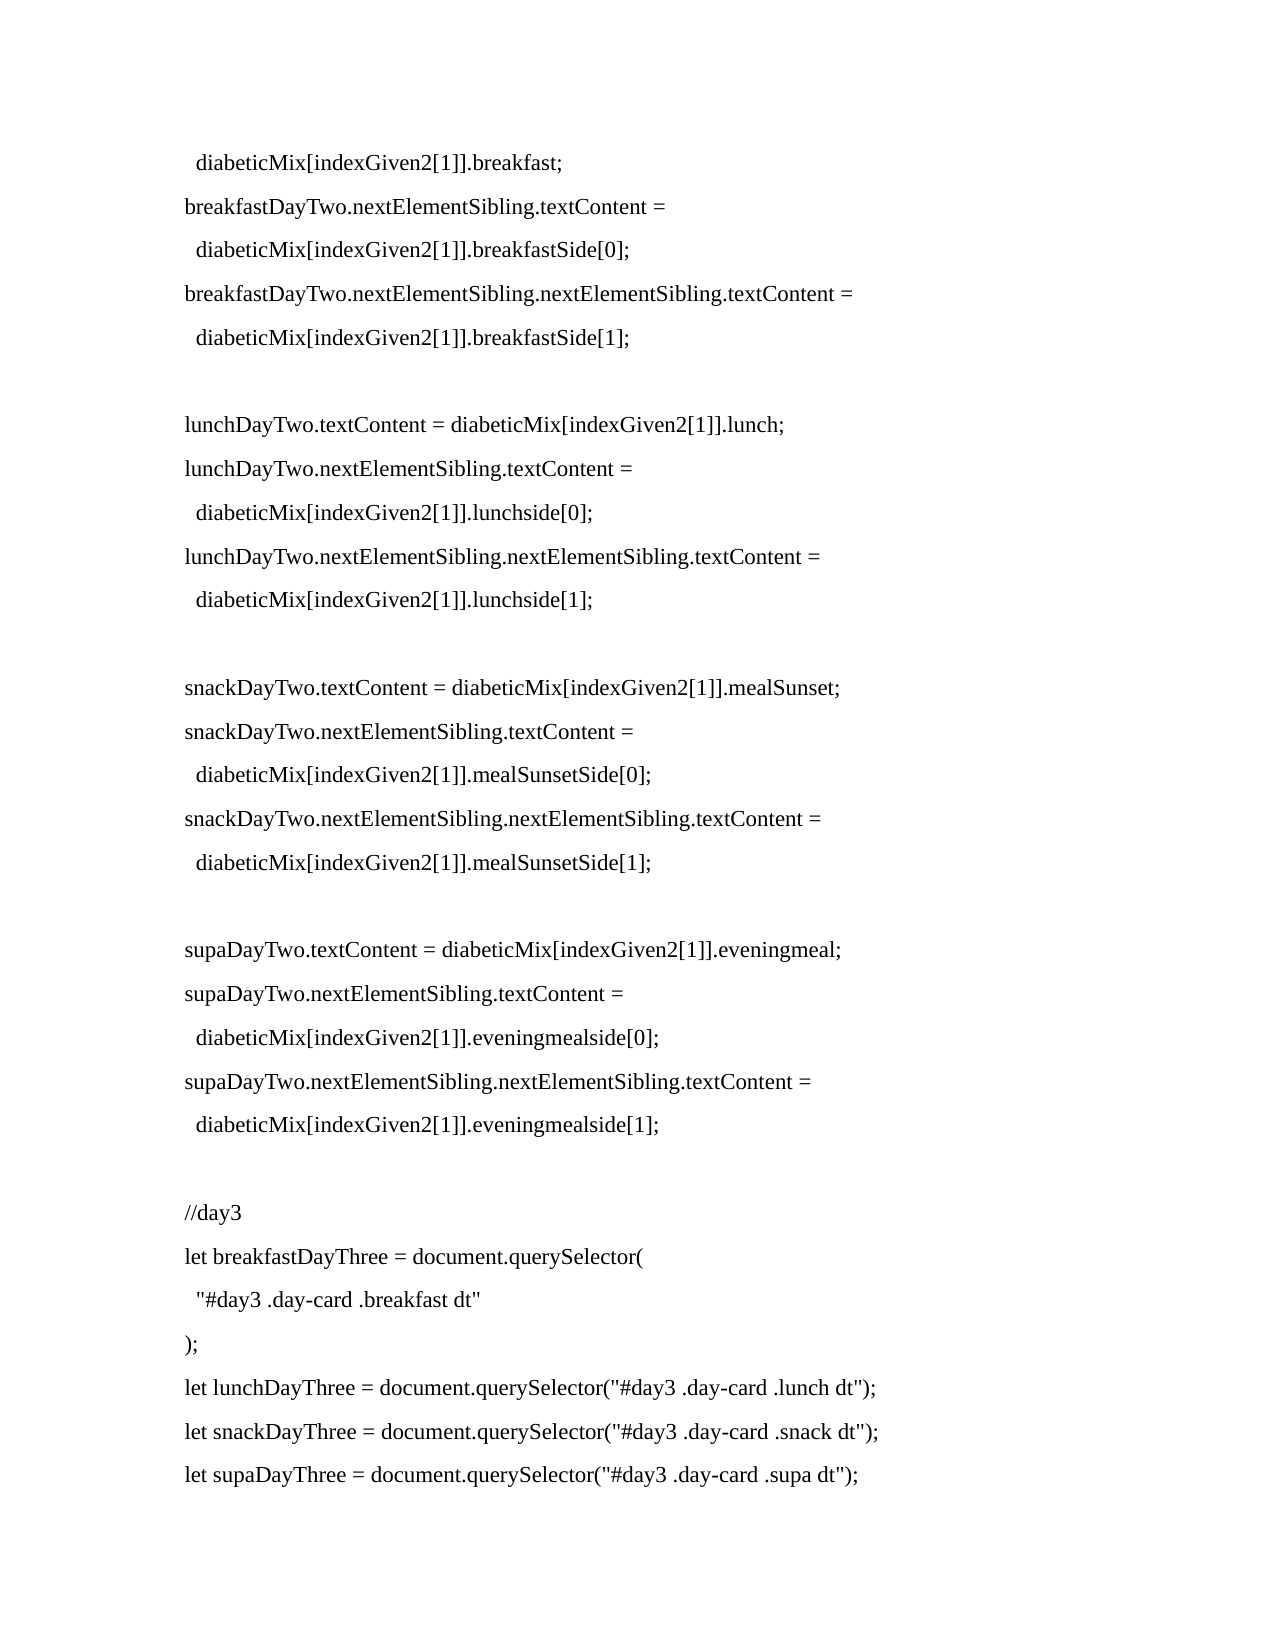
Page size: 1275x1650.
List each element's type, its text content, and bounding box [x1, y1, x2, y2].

text breakfastDayTwo.nextElementSibling.textContent = [150, 194, 1125, 219]
text diabeticMix[indexGiven2[1]].lunchside[0]; [150, 500, 1125, 525]
text snackDayTwo.nextElementSibling.textContent = [150, 719, 1125, 744]
text lunchDayTwo.textContent = diabeticMix[indexGiven2[1]].lunch; [150, 412, 1125, 438]
text supaDayTwo.nextElementSibling.nextElementSibling.textContent = [150, 1069, 1125, 1094]
text "#day3 .day-card .breakfast dt" [150, 1287, 1125, 1313]
text let lunchDayThree = document.querySelector("#day3 .day-card .lunch dt"); [150, 1375, 1125, 1400]
text diabeticMix[indexGiven2[1]].breakfastSide[0]; [150, 237, 1125, 263]
text //day3 [150, 1200, 1125, 1225]
text diabeticMix[indexGiven2[1]].mealSunsetSide[1]; [150, 850, 1125, 875]
text supaDayTwo.nextElementSibling.textContent = [150, 981, 1125, 1007]
text lunchDayTwo.nextElementSibling.textContent = [150, 456, 1125, 482]
text let breakfastDayThree = document.querySelector( [150, 1244, 1125, 1269]
text let snackDayThree = document.querySelector("#day3 .day-card .snack dt"); [150, 1419, 1125, 1444]
text diabeticMix[indexGiven2[1]].eveningmealside[1]; [150, 1112, 1125, 1138]
text supaDayTwo.textContent = diabeticMix[indexGiven2[1]].eveningmeal; [150, 937, 1125, 963]
text snackDayTwo.nextElementSibling.nextElementSibling.textContent = [150, 806, 1125, 832]
text ); [150, 1331, 1125, 1357]
text snackDayTwo.textContent = diabeticMix[indexGiven2[1]].mealSunset; [150, 675, 1125, 700]
text let supaDayThree = document.querySelector("#day3 .day-card .supa dt"); [150, 1462, 1125, 1488]
text diabeticMix[indexGiven2[1]].mealSunsetSide[0]; [150, 762, 1125, 788]
text diabeticMix[indexGiven2[1]].breakfastSide[1]; [150, 325, 1125, 350]
text breakfastDayTwo.nextElementSibling.nextElementSibling.textContent = [150, 281, 1125, 307]
text diabeticMix[indexGiven2[1]].breakfast; [150, 150, 1125, 175]
text diabeticMix[indexGiven2[1]].eveningmealside[0]; [150, 1025, 1125, 1050]
text lunchDayTwo.nextElementSibling.nextElementSibling.textContent = [150, 544, 1125, 569]
text diabeticMix[indexGiven2[1]].lunchside[1]; [150, 587, 1125, 613]
